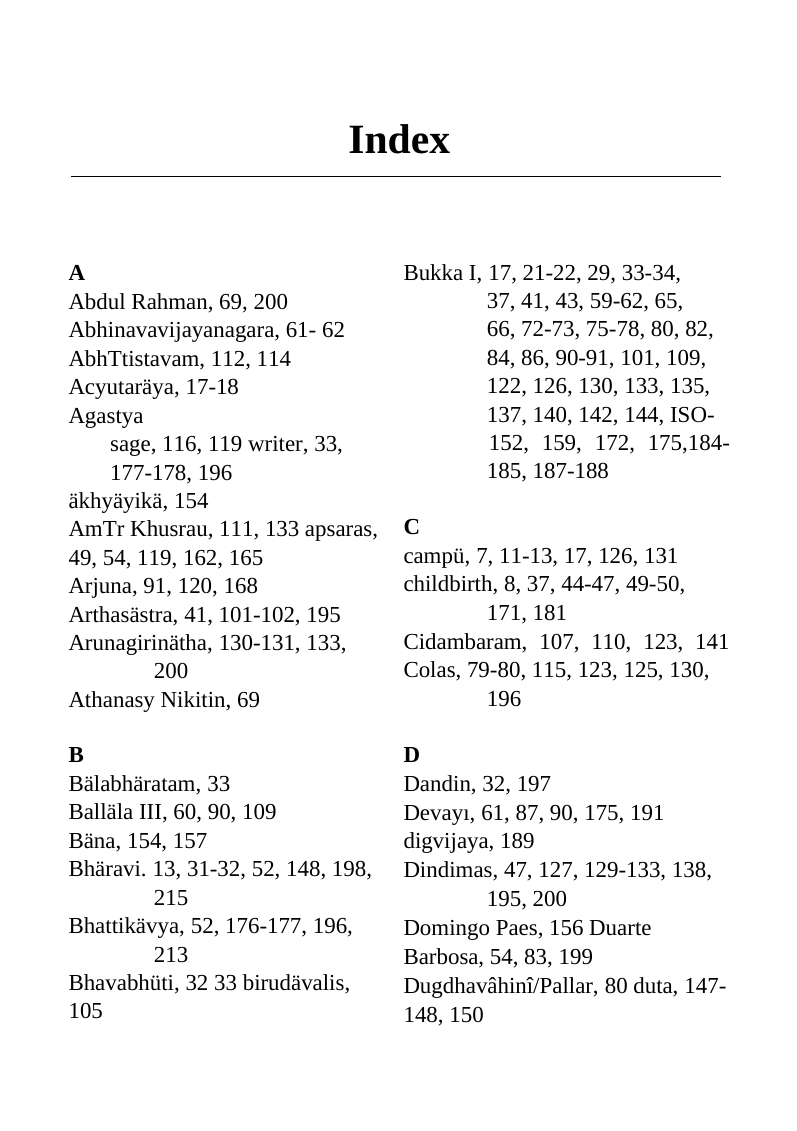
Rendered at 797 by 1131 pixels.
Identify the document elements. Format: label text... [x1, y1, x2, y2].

text Abdul Rahman, 69, 200 Abhinavavijayanagara, 61- 62 [68, 288, 389, 343]
text Balläla III, 60, 90, 109 [68, 798, 389, 825]
text 66, 72-73, 75-78, 80, 82, [403, 315, 730, 342]
text Athanasy Nikitin, 69 [68, 686, 389, 712]
text 213 [68, 941, 389, 967]
text sage, 116, 119 writer, 33, 177-178, 196 [110, 430, 389, 485]
text AmTr Khusrau, 111, 133 apsaras, 49, 54, 119, 162, 165 [68, 515, 389, 570]
text Cidambaram, 107, 110, 123, 141 Colas, 79-80, 115, 123, 125, 130, [403, 628, 730, 683]
text Arjuna, 91, 120, 168 [68, 572, 389, 599]
text Devayı, 61, 87, 90, 175, 191 digvijaya, 189 [403, 799, 730, 854]
text campü, 7, 11-13, 17, 126, 131 childbirth, 8, 37, 44-47, 49-50, [403, 542, 730, 597]
text Domingo Paes, 156 Duarte Barbosa, 54, 83, 199 [403, 914, 730, 970]
text 137, 140, 142, 144, ISO- [403, 401, 730, 427]
text Bälabhäratam, 33 [68, 770, 389, 796]
text Dugdhavâhinî/Pallar, 80 duta, 147-148, 150 [403, 972, 730, 1028]
text 122, 126, 130, 133, 135, [403, 372, 730, 399]
text Bäna, 154, 157 [68, 827, 389, 853]
subtitle B [68, 742, 389, 768]
text Acyutaräya, 17-18 [68, 373, 389, 399]
subtitle D [403, 741, 730, 767]
text 171, 181 [403, 599, 730, 625]
text 152, 159, 172, 175,184- 185, 187-188 [487, 429, 730, 484]
text 215 [68, 884, 389, 910]
text 37, 41, 43, 59-62, 65, [403, 287, 730, 313]
subtitle C [403, 513, 730, 539]
text Bhäravi. 13, 31-32, 52, 148, 198, [68, 855, 389, 882]
text Dindimas, 47, 127, 129-133, 138, [403, 857, 730, 883]
text Bhavabhüti, 32 33 birudävalis, 105 [68, 969, 389, 1024]
text 195, 200 [403, 886, 730, 912]
text AbhTtistavam, 112, 114 [68, 345, 389, 371]
text Bukka I, 17, 21-22, 29, 33-34, [403, 258, 730, 285]
text Agastya [68, 402, 389, 428]
subtitle A [68, 259, 389, 286]
text Arthasästra, 41, 101-102, 195 Arunagirinätha, 130-131, 133, [68, 601, 389, 656]
text 84, 86, 90-91, 101, 109, [403, 344, 730, 370]
text Dandin, 32, 197 [403, 770, 730, 796]
text Bhattikävya, 52, 176-177, 196, [68, 912, 389, 938]
text 200 [68, 658, 389, 684]
subtitle Index [68, 114, 730, 162]
text äkhyäyikä, 154 [68, 487, 389, 513]
text 196 [403, 685, 730, 711]
